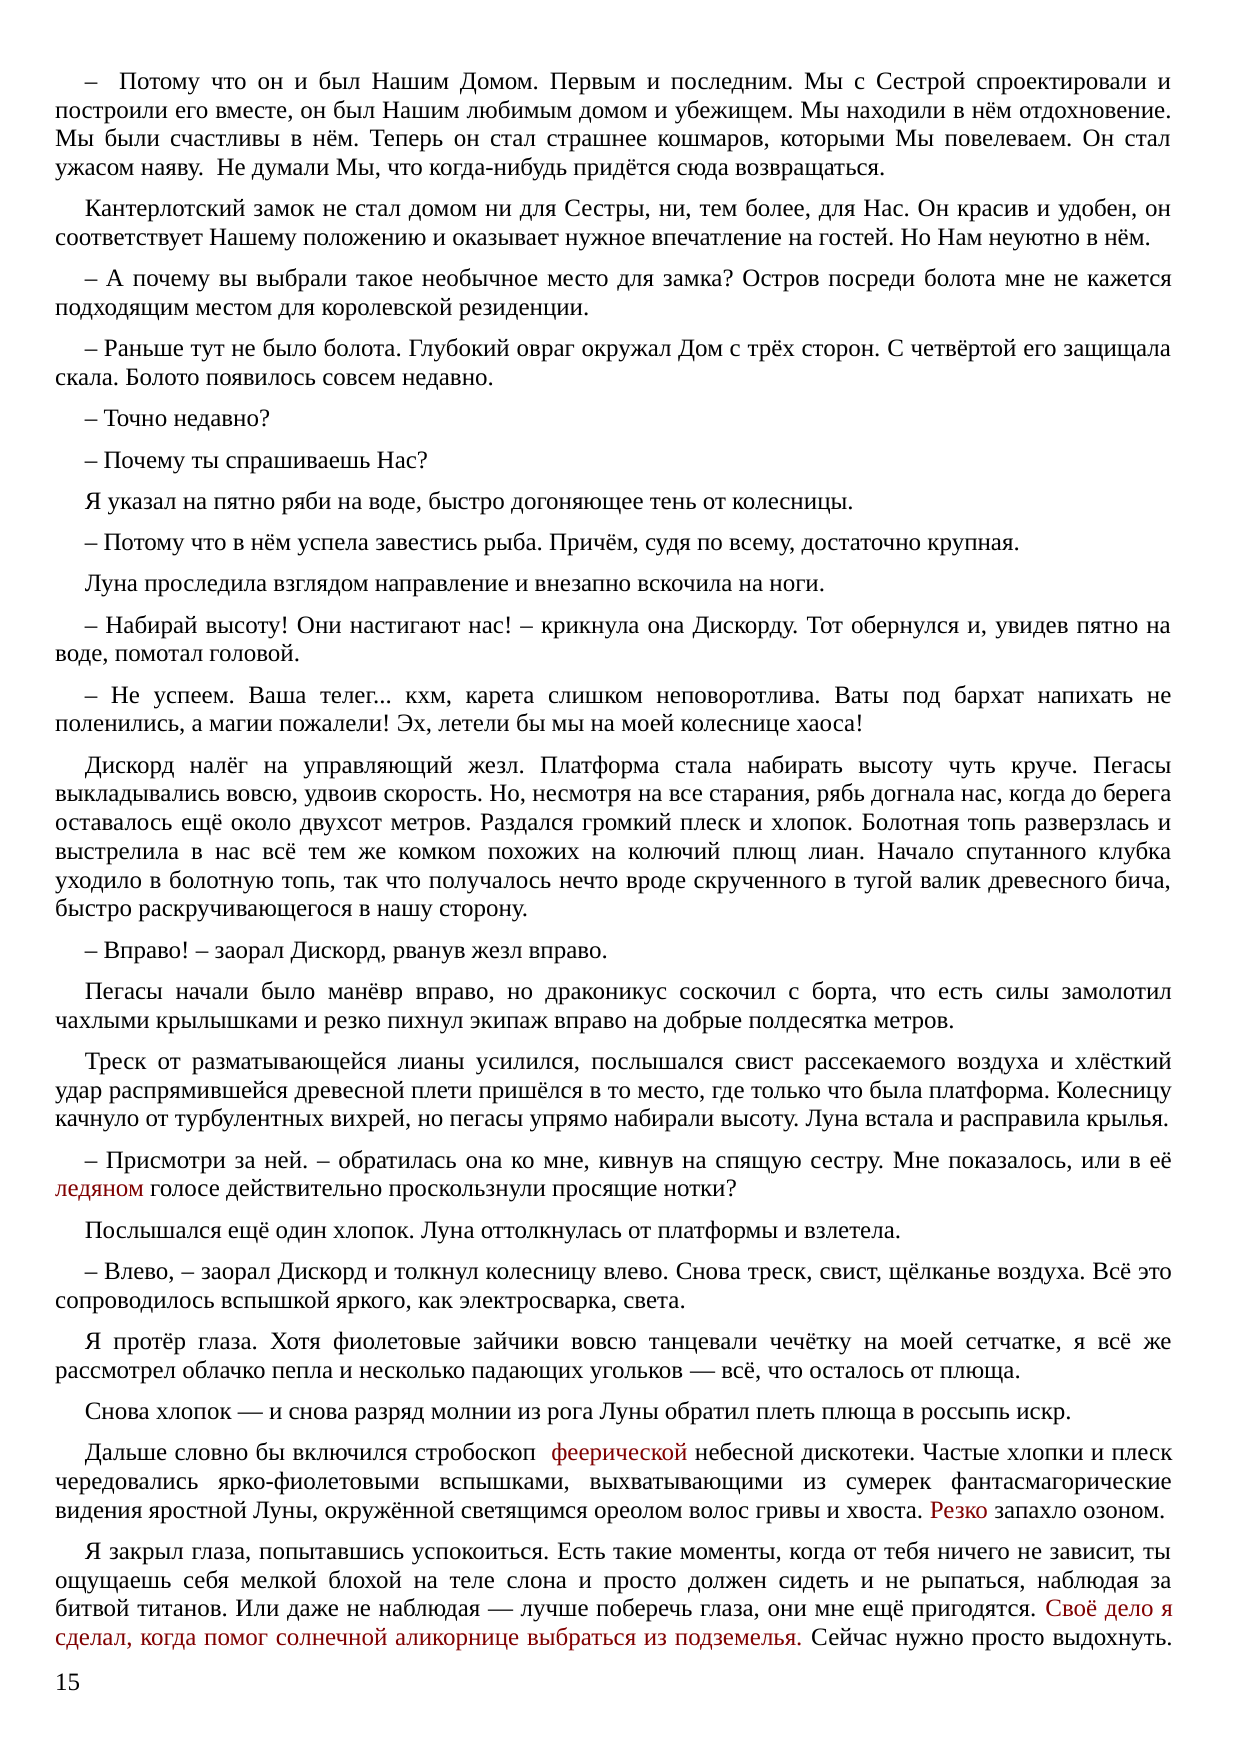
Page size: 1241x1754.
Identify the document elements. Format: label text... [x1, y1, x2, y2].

text Кантерлотский замок не стал домом ни для Сестры, ни, тем более, для Нас. Он красив и удобен, он соответствует Нашему положению и оказывает нужное впечатление на гостей. Но Нам неуютно в нём. [55, 193, 1173, 251]
text – Почему ты спрашиваешь Нас? [55, 445, 1173, 473]
text Послышался ещё один хлопок. Луна оттолкнулась от платформы и взлетела. [55, 1215, 1173, 1243]
text Снова хлопок — и снова разряд молнии из рога Луны обратил плеть плюща в россыпь искр. [55, 1396, 1173, 1425]
text – Точно недавно? [55, 403, 1173, 432]
text – Потому что в нём успела завестись рыба. Причём, судя по всему, достаточно крупная. [55, 527, 1173, 556]
text Я указал на пятно ряби на воде, быстро догоняющее тень от колесницы. [55, 486, 1173, 515]
text Луна проследила взглядом направление и внезапно вскочила на ноги. [55, 568, 1173, 597]
text – Потому что он и был Нашим Домом. Первым и последним. Мы с Сестрой спроектировали и построили его вместе, он был Нашим любимым домом и убежищем. Мы находили в нём отдохновение. Мы были счастливы в нём. Теперь он стал страшнее кошмаров, которыми Мы повелеваем. Он стал ужасом наяву. Не думали Мы, что когда-нибудь придётся сюда возвращаться. [55, 66, 1173, 181]
text Дискорд налёг на управляющий жезл. Платформа стала набирать высоту чуть круче. Пегасы выкладывались вовсю, удвоив скорость. Но, несмотря на все старания, рябь догнала нас, когда до берега оставалось ещё около двухсот метров. Раздался громкий плеск и хлопок. Болотная топь разверзлась и выстрелила в нас всё тем же комком похожих на колючий плющ лиан. Начало спутанного клубка уходило в болотную топь, так что получалось нечто вроде скрученного в тугой валик древесного бича, быстро раскручивающегося в нашу сторону. [55, 750, 1173, 922]
text Я закрыл глаза, попытавшись успокоиться. Есть такие моменты, когда от тебя ничего не зависит, ты ощущаешь себя мелкой блохой на теле слона и просто должен сидеть и не рыпаться, наблюдая за битвой титанов. Или даже не наблюдая — лучше поберечь глаза, они мне ещё пригодятся. Своё дело я сделал, когда помог солнечной аликорнице выбраться из подземелья. Сейчас нужно просто выдохнуть. [55, 1536, 1173, 1651]
text – Присмотри за ней. – обратилась она ко мне, кивнув на спящую сестру. Мне показалось, или в её ледяном голосе действительно проскользнули просящие нотки? [55, 1145, 1173, 1202]
text – Раньше тут не было болота. Глубокий овраг окружал Дом с трёх сторон. С четвёртой его защищала скала. Болото появилось совсем недавно. [55, 333, 1173, 391]
text Треск от разматывающейся лианы усилился, послышался свист рассекаемого воздуха и хлёсткий удар распрямившейся древесной плети пришёлся в то место, где только что была платформа. Колесницу качнуло от турбулентных вихрей, но пегасы упрямо набирали высоту. Луна встала и расправила крылья. [55, 1046, 1173, 1132]
text – Влево, – заорал Дискорд и толкнул колесницу влево. Снова треск, свист, щёлканье воздуха. Всё это сопроводилось вспышкой яркого, как электросварка, света. [55, 1256, 1173, 1313]
text – Набирай высоту! Они настигают нас! – крикнула она Дискорду. Тот обернулся и, увидев пятно на воде, помотал головой. [55, 610, 1173, 667]
text – Вправо! – заорал Дискорд, рванув жезл вправо. [55, 935, 1173, 963]
text Я протёр глаза. Хотя фиолетовые зайчики вовсю танцевали чечётку на моей сетчатке, я всё же рассмотрел облачко пепла и несколько падающих угольков — всё, что осталось от плюща. [55, 1326, 1173, 1383]
text Дальше словно бы включился стробоскоп феерической небесной дискотеки. Частые хлопки и плеск чередовались ярко-фиолетовыми вспышками, выхватывающими из сумерек фантасмагорические видения яростной Луны, окружённой светящимся ореолом волос гривы и хвоста. Резко запахло озоном. [55, 1437, 1173, 1523]
text – Не успеем. Ваша телег... кхм, карета слишком неповоротлива. Ваты под бархат напихать не поленились, а магии пожалели! Эх, летели бы мы на моей колеснице хаоса! [55, 680, 1173, 737]
text Пегасы начали было манёвр вправо, но драконикус соскочил с борта, что есть силы замолотил чахлыми крылышками и резко пихнул экипаж вправо на добрые полдесятка метров. [55, 976, 1173, 1033]
text – А почему вы выбрали такое необычное место для замка? Остров посреди болота мне не кажется подходящим местом для королевской резиденции. [55, 263, 1173, 321]
